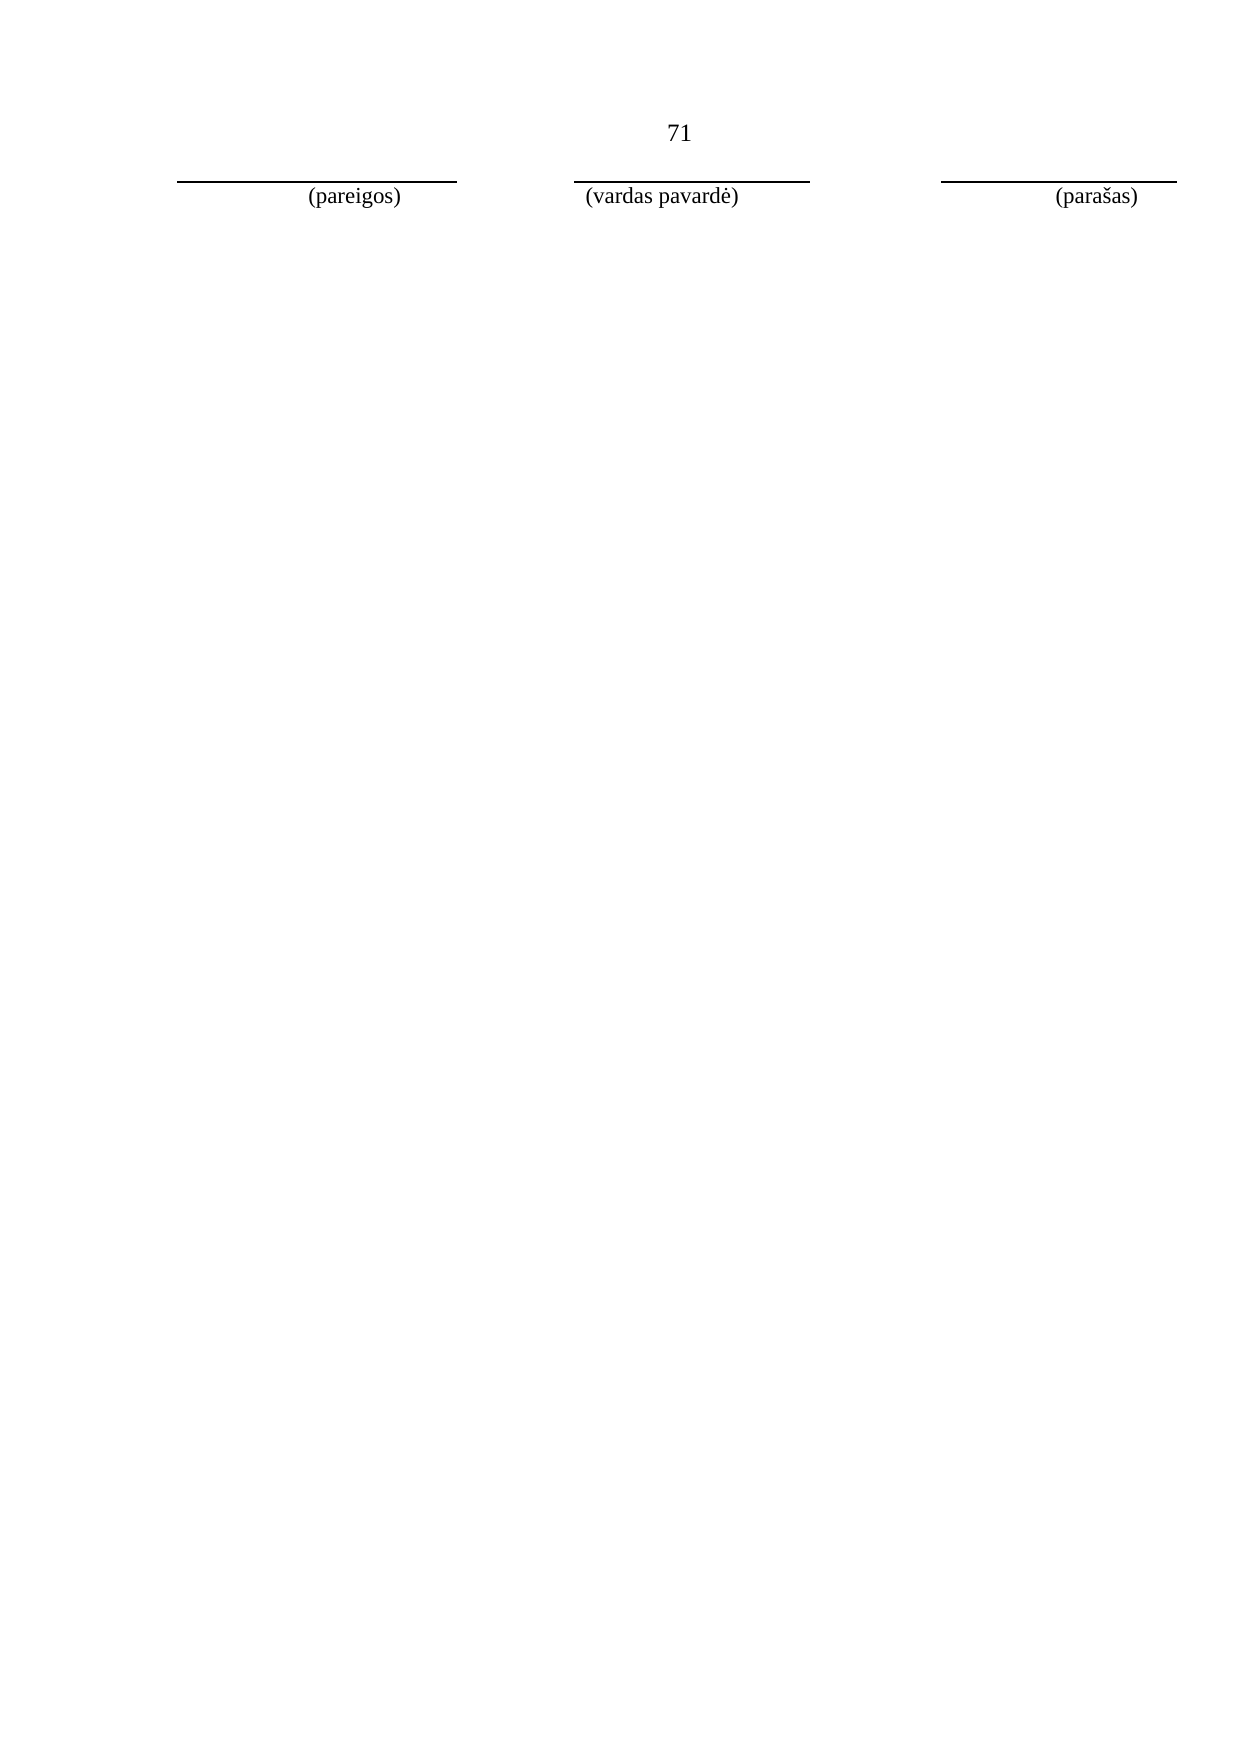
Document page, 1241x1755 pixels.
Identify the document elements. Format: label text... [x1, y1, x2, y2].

table_cell [457, 181, 574, 209]
table_cell (pareigos) [177, 183, 457, 209]
table_header [177, 148, 1177, 181]
table_cell (vardas pavardė) [574, 183, 810, 209]
table_cell [810, 181, 941, 209]
table_cell (parašas) [941, 183, 1177, 209]
